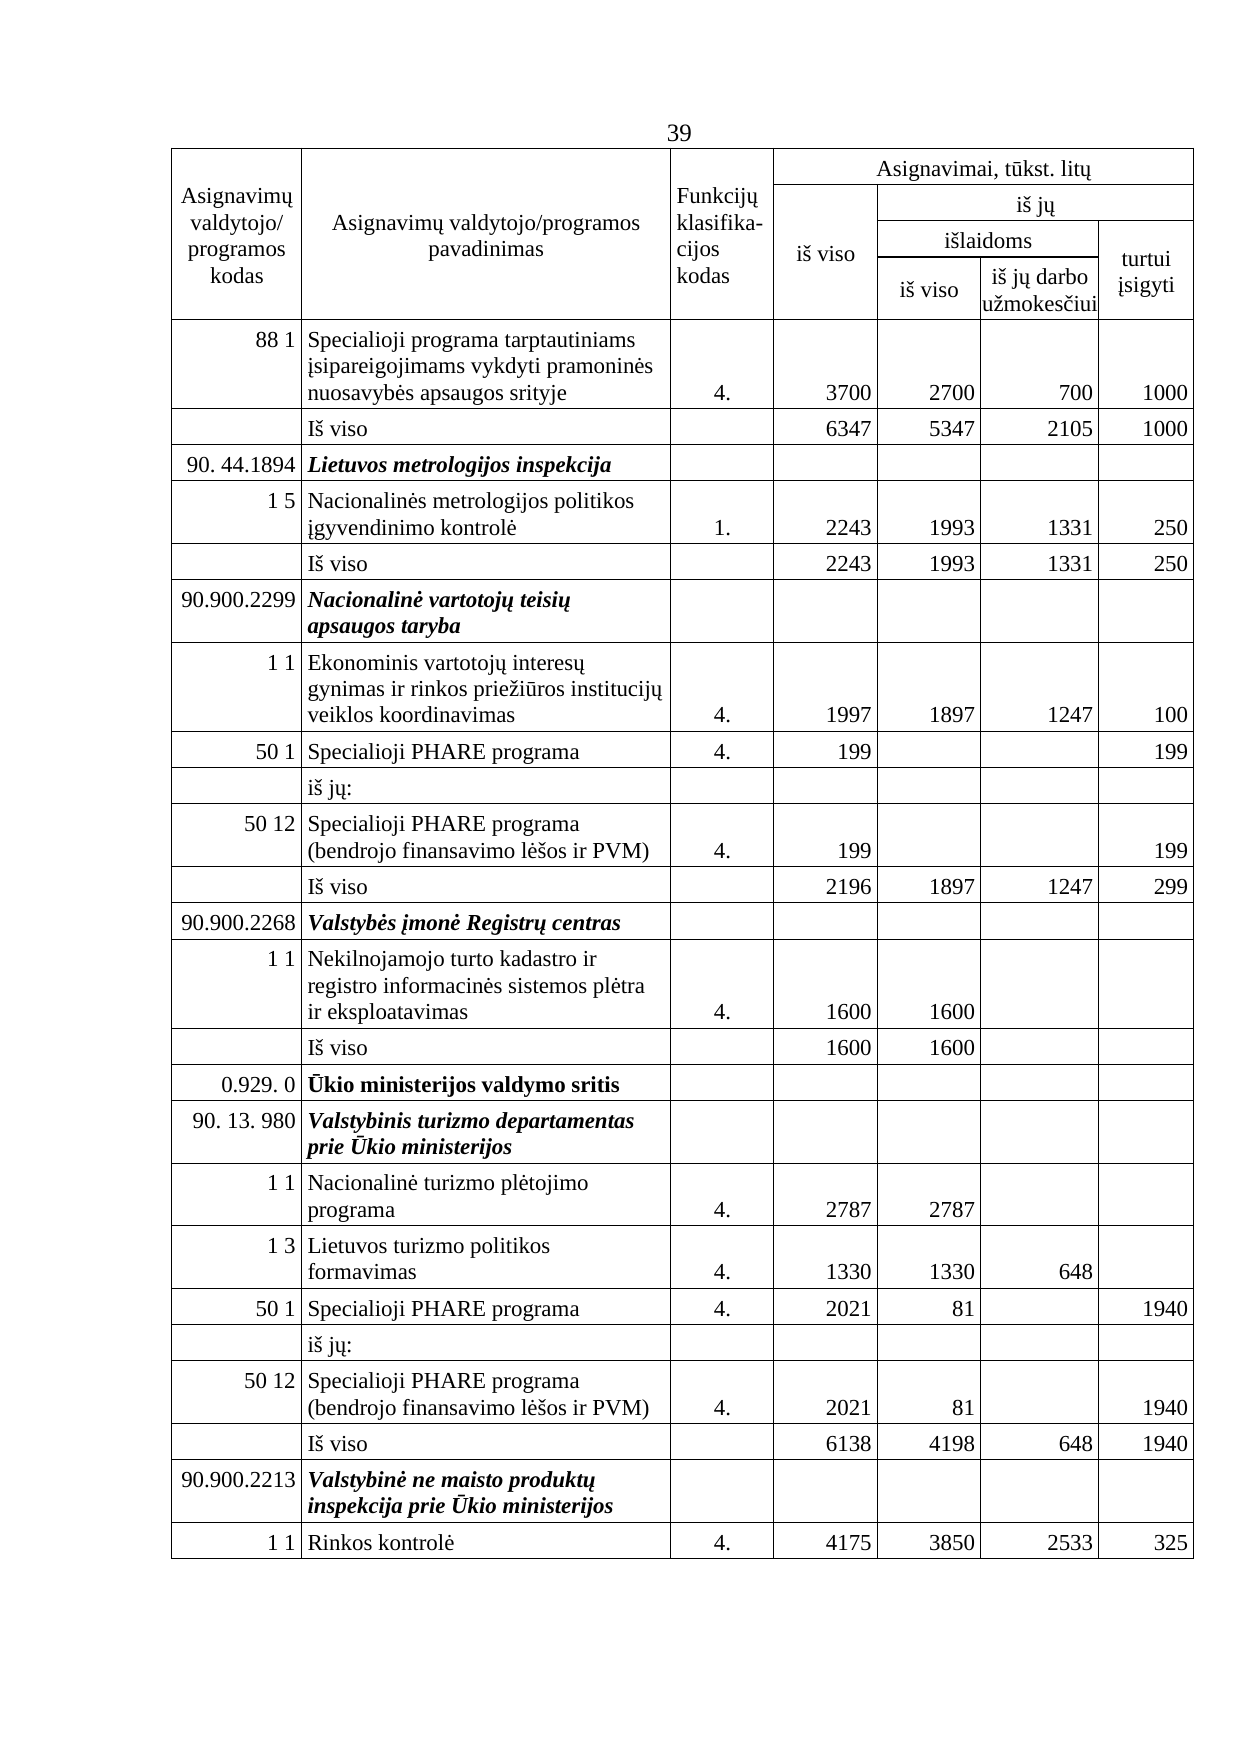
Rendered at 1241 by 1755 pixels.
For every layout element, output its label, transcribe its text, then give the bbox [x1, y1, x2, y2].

table_cell 81 [878, 1361, 980, 1423]
table_cell 1331 [981, 544, 1098, 579]
table_cell [981, 1029, 1098, 1064]
table_cell 2243 [774, 481, 877, 543]
table_cell 199 [1099, 732, 1193, 767]
table_cell [172, 544, 301, 579]
table_cell 1 1 [172, 940, 301, 1027]
table_cell 90.900.2213 [172, 1460, 301, 1522]
table_cell [671, 1029, 773, 1064]
table_cell [1099, 1029, 1193, 1064]
table_cell 1000 [1099, 409, 1193, 444]
table_cell Iš viso [302, 1424, 670, 1459]
table_cell Valstybės įmonė Registrų centras [302, 903, 670, 938]
table_cell [1099, 768, 1193, 803]
table_cell 4198 [878, 1424, 980, 1459]
table_cell 4. [671, 1226, 773, 1288]
table_cell 100 [1099, 643, 1193, 731]
table_cell [1099, 1101, 1193, 1162]
table_cell [1099, 940, 1193, 1027]
table_cell [981, 732, 1098, 767]
table_cell Specialioji PHARE programa [302, 732, 670, 767]
table_cell 1330 [878, 1226, 980, 1288]
table_cell [878, 804, 980, 866]
table_cell 4. [671, 320, 773, 408]
table_cell 1. [671, 481, 773, 543]
table_cell [981, 1065, 1098, 1100]
table_cell [172, 768, 301, 803]
table_cell 1600 [878, 940, 980, 1027]
table_cell [1099, 1325, 1193, 1360]
table_cell 4. [671, 804, 773, 866]
table_header Asignavimai, tūkst. litų [774, 149, 1193, 184]
table_cell [671, 580, 773, 642]
table_cell [878, 903, 980, 938]
table_cell 2700 [878, 320, 980, 408]
table_cell [981, 768, 1098, 803]
table_cell [981, 1325, 1098, 1360]
table_cell [774, 580, 877, 642]
table_cell [981, 903, 1098, 938]
table_cell 6138 [774, 1424, 877, 1459]
table_cell [172, 409, 301, 444]
table_cell 1331 [981, 481, 1098, 543]
table_cell 1897 [878, 643, 980, 731]
table_cell [878, 1101, 980, 1162]
table_cell [671, 1325, 773, 1360]
table_cell 1330 [774, 1226, 877, 1288]
table_cell 50 1 [172, 1289, 301, 1324]
table_cell Rinkos kontrolė [302, 1523, 670, 1558]
table_cell [671, 1101, 773, 1162]
table_cell Lietuvos metrologijos inspekcija [302, 445, 670, 480]
table_cell [1099, 1065, 1193, 1100]
table_cell 4. [671, 1523, 773, 1558]
table_cell [878, 1460, 980, 1522]
table_cell 2787 [774, 1164, 877, 1225]
table_cell [671, 867, 773, 902]
table_cell 325 [1099, 1523, 1193, 1558]
table_cell 2021 [774, 1361, 877, 1423]
table_cell iš jų [878, 185, 1193, 220]
table_cell Ūkio ministerijos valdymo sritis [302, 1065, 670, 1100]
table_cell Lietuvos turizmo politikos formavimas [302, 1226, 670, 1288]
table_cell išlaidoms [878, 221, 1098, 256]
table_cell 1 3 [172, 1226, 301, 1288]
table_header Funkcijų klasifika-cijos kodas [671, 149, 773, 319]
table_cell 3700 [774, 320, 877, 408]
table_cell 4. [671, 940, 773, 1027]
table_cell Specialioji PHARE programa (bendrojo finansavimo lėšos ir PVM) [302, 804, 670, 866]
table_cell 90.900.2299 [172, 580, 301, 642]
table_cell 2196 [774, 867, 877, 902]
table_cell 2243 [774, 544, 877, 579]
table_cell 50 1 [172, 732, 301, 767]
table_cell [981, 804, 1098, 866]
table_cell [172, 867, 301, 902]
table_cell [878, 1325, 980, 1360]
table_cell 1247 [981, 643, 1098, 731]
table_header Asignavimų valdytojo/programos pavadinimas [302, 149, 670, 319]
table_cell 648 [981, 1424, 1098, 1459]
table_cell Iš viso [302, 409, 670, 444]
table_cell 199 [1099, 804, 1193, 866]
table_header Asignavimų valdytojo/ programos kodas [172, 149, 301, 319]
table_cell 1247 [981, 867, 1098, 902]
table_cell 1000 [1099, 320, 1193, 408]
table_cell 1993 [878, 481, 980, 543]
table_cell 1600 [774, 940, 877, 1027]
table_cell iš viso [878, 258, 980, 319]
table_cell iš viso [774, 185, 877, 319]
table_cell 1997 [774, 643, 877, 731]
table_cell 4. [671, 732, 773, 767]
table_cell [774, 1101, 877, 1162]
table_cell Nekilnojamojo turto kadastro ir registro informacinės sistemos plėtra ir eksploatavimas [302, 940, 670, 1027]
table_cell 0.929. 0 [172, 1065, 301, 1100]
table_cell Iš viso [302, 867, 670, 902]
table_cell Valstybinis turizmo departamentas prie Ūkio ministerijos [302, 1101, 670, 1162]
table_cell 1940 [1099, 1361, 1193, 1423]
table_cell [981, 1361, 1098, 1423]
table_cell [671, 903, 773, 938]
table_cell [671, 1460, 773, 1522]
table_cell [878, 768, 980, 803]
table_cell Valstybinė ne maisto produktų inspekcija prie Ūkio ministerijos [302, 1460, 670, 1522]
table_cell 90. 13. 980 [172, 1101, 301, 1162]
table_cell [172, 1029, 301, 1064]
table_cell Specialioji PHARE programa (bendrojo finansavimo lėšos ir PVM) [302, 1361, 670, 1423]
table_cell [981, 1101, 1098, 1162]
table_cell [774, 445, 877, 480]
table_cell Nacionalinė vartotojų teisių apsaugos taryba [302, 580, 670, 642]
table_cell 1 1 [172, 643, 301, 731]
table_cell 250 [1099, 481, 1193, 543]
table_cell Nacionalinė turizmo plėtojimo programa [302, 1164, 670, 1225]
table_cell 50 12 [172, 1361, 301, 1423]
table_cell [1099, 903, 1193, 938]
table_cell [671, 445, 773, 480]
table_cell 4. [671, 1361, 773, 1423]
table_cell [671, 1065, 773, 1100]
table_cell 50 12 [172, 804, 301, 866]
table_cell [1099, 1164, 1193, 1225]
table_cell 88 1 [172, 320, 301, 408]
table_cell 2021 [774, 1289, 877, 1324]
table_cell 1600 [774, 1029, 877, 1064]
table_cell Ekonominis vartotojų interesų gynimas ir rinkos priežiūros institucijų veiklos koordinavimas [302, 643, 670, 731]
table_cell [878, 445, 980, 480]
table_cell [1099, 1226, 1193, 1288]
table_cell 5347 [878, 409, 980, 444]
table_cell [981, 940, 1098, 1027]
table_cell 199 [774, 732, 877, 767]
table_cell 1 1 [172, 1523, 301, 1558]
table_cell [774, 1460, 877, 1522]
table_cell [1099, 1460, 1193, 1522]
table_cell Iš viso [302, 544, 670, 579]
table_cell [981, 1460, 1098, 1522]
table_cell [172, 1424, 301, 1459]
table_cell 1600 [878, 1029, 980, 1064]
table_cell Specialioji PHARE programa [302, 1289, 670, 1324]
table_cell 3850 [878, 1523, 980, 1558]
table_cell 90. 44.1894 [172, 445, 301, 480]
table_cell [878, 580, 980, 642]
table_cell 81 [878, 1289, 980, 1324]
table_cell 1 1 [172, 1164, 301, 1225]
table_cell Specialioji programa tarptautiniams įsipareigojimams vykdyti pramoninės nuosavybės apsaugos srityje [302, 320, 670, 408]
table_cell iš jų: [302, 1325, 670, 1360]
table_cell Nacionalinės metrologijos politikos įgyvendinimo kontrolė [302, 481, 670, 543]
table_cell 4. [671, 643, 773, 731]
table_cell 4. [671, 1164, 773, 1225]
table_cell 4. [671, 1289, 773, 1324]
table_cell [774, 1065, 877, 1100]
table_cell [981, 445, 1098, 480]
table_cell [774, 1325, 877, 1360]
table_cell 1897 [878, 867, 980, 902]
table_cell 299 [1099, 867, 1193, 902]
table_cell [671, 544, 773, 579]
table_cell [172, 1325, 301, 1360]
table_cell 1 5 [172, 481, 301, 543]
table_cell 4175 [774, 1523, 877, 1558]
table_cell Iš viso [302, 1029, 670, 1064]
table_cell [981, 580, 1098, 642]
table_cell turtui įsigyti [1099, 221, 1193, 319]
table_cell 1940 [1099, 1289, 1193, 1324]
table_cell [671, 409, 773, 444]
table_cell 2533 [981, 1523, 1098, 1558]
table_cell 1993 [878, 544, 980, 579]
table_cell 700 [981, 320, 1098, 408]
table_cell 90.900.2268 [172, 903, 301, 938]
table_cell 1940 [1099, 1424, 1193, 1459]
table_cell [671, 768, 773, 803]
table_cell 648 [981, 1226, 1098, 1288]
table_cell [671, 1424, 773, 1459]
table_cell 2787 [878, 1164, 980, 1225]
table_cell iš jų: [302, 768, 670, 803]
table_cell 199 [774, 804, 877, 866]
table_cell [981, 1164, 1098, 1225]
table_cell [774, 768, 877, 803]
table_cell [1099, 445, 1193, 480]
table_cell 6347 [774, 409, 877, 444]
table_cell [878, 1065, 980, 1100]
table_cell [981, 1289, 1098, 1324]
table_cell 2105 [981, 409, 1098, 444]
table_cell [878, 732, 980, 767]
table_cell [774, 903, 877, 938]
table_cell [1099, 580, 1193, 642]
table_cell 250 [1099, 544, 1193, 579]
table_cell iš jų darbo užmokesčiui [981, 258, 1098, 319]
